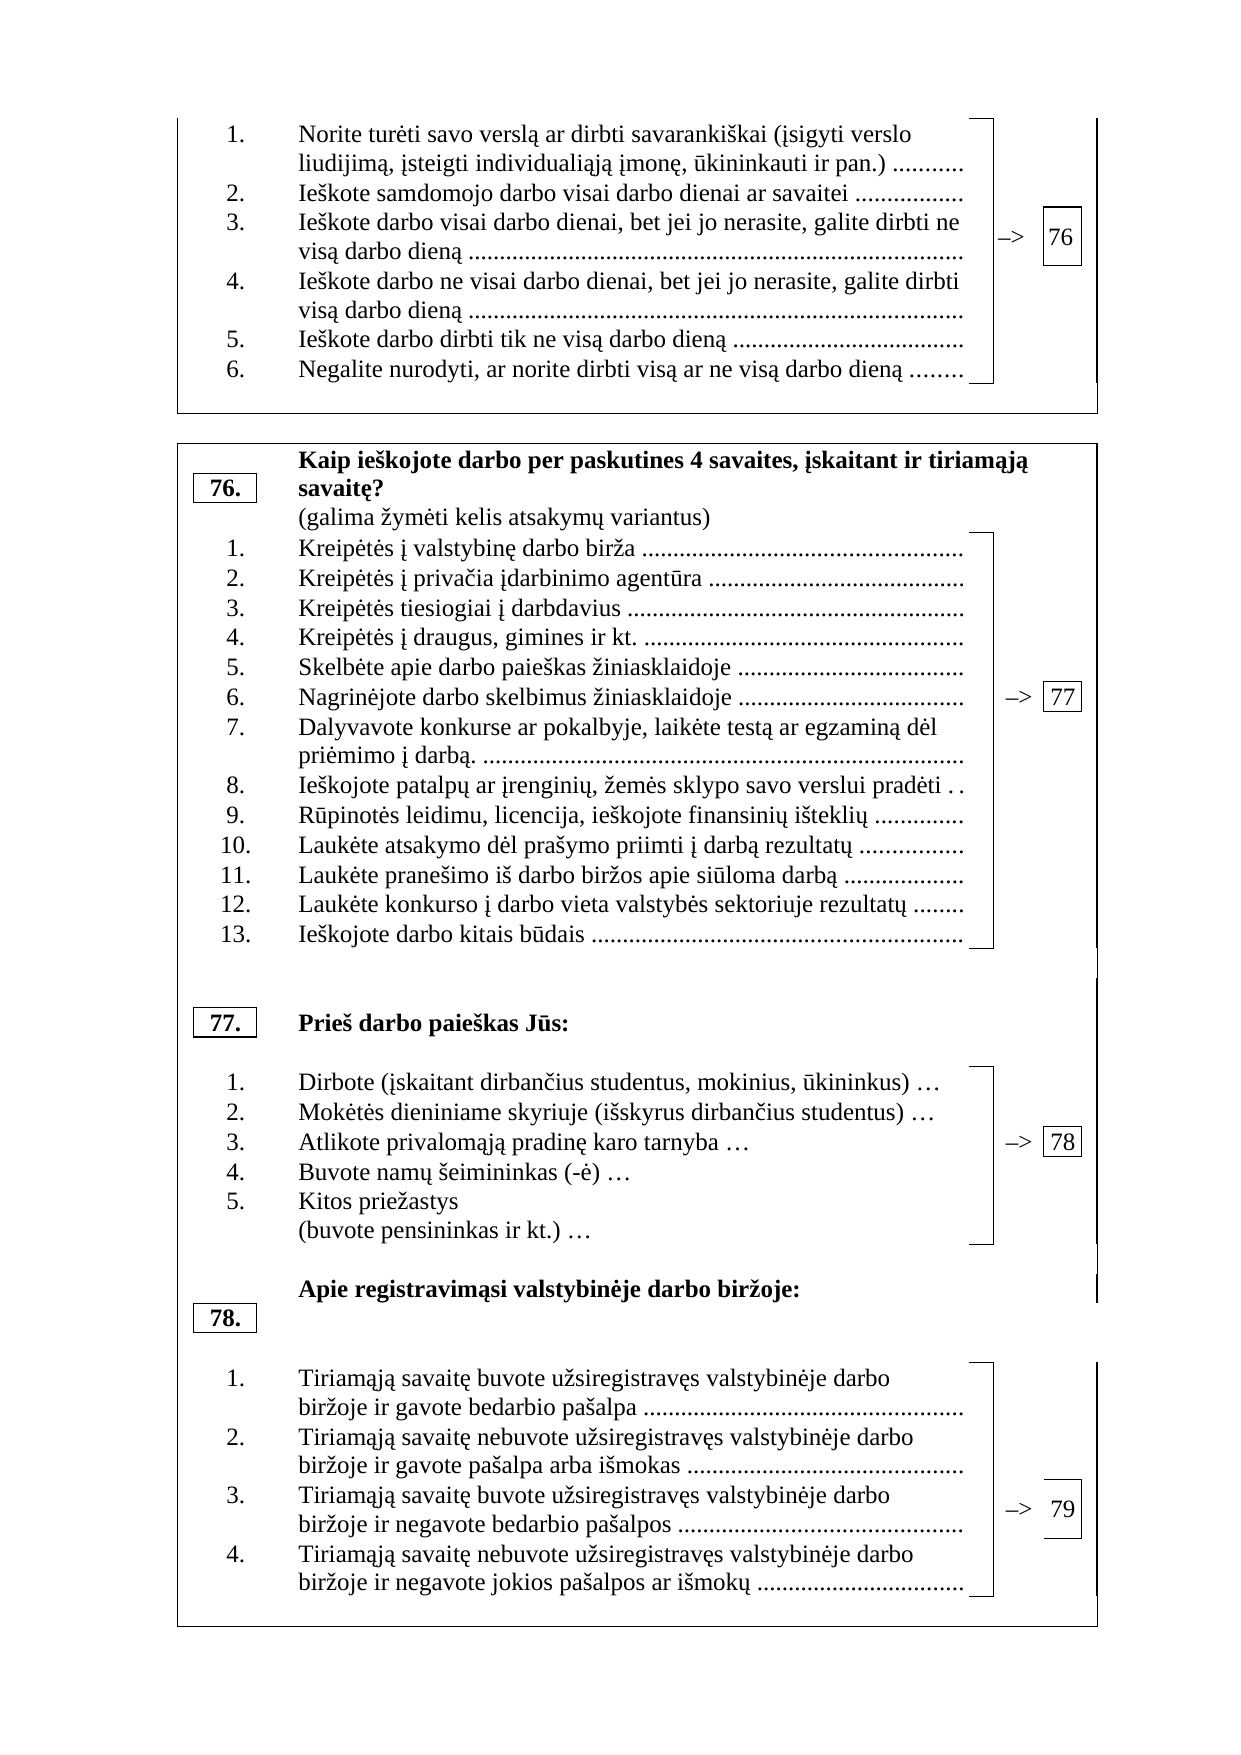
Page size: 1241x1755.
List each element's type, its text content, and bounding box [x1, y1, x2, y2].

table_cell Kreipėtės į draugus, gimines ir kt. [294, 621, 969, 651]
table_cell [1044, 621, 1081, 651]
table_cell [257, 1303, 294, 1332]
table_cell Kreipėtės į valstybinę darbo birža [294, 532, 969, 562]
table_cell [1044, 532, 1081, 562]
table_cell [994, 1185, 1044, 1244]
table_cell [994, 769, 1044, 948]
table_cell Norite turėti savo verslą ar dirbti savarankiškai (įsigyti verslo liudijimą, įsteigti individualiąją įmonę, ūkininkauti ir pan.) [294, 118, 969, 177]
table_cell [994, 177, 1044, 206]
table_cell [1081, 1156, 1096, 1185]
table_cell [1081, 1096, 1096, 1126]
table_cell Skelbėte apie darbo paieškas žiniasklaidoje [294, 651, 969, 681]
table_cell Ieškote darbo dirbti tik ne visą darbo dieną [294, 324, 969, 353]
table_cell Tiriamąją savaitę nebuvote užsiregistravęs valstybinėje darbo biržoje ir gavote pašalpa arba išmokas [294, 1421, 969, 1479]
table_cell [994, 118, 1044, 177]
table_cell [1044, 562, 1081, 592]
table_cell [1044, 859, 1081, 888]
table_cell 78. [194, 1304, 256, 1332]
table_cell 77. [194, 1008, 256, 1036]
table_cell Ieškote samdomojo darbo visai darbo dienai ar savaitei [294, 177, 969, 206]
table_cell [994, 1421, 1044, 1479]
table_cell Kreipėtės tiesiogiai į darbdavius . [294, 592, 969, 621]
table_cell [178, 1007, 193, 1036]
table_cell Prieš darbo paieškas Jūs: [294, 978, 1096, 1066]
table_cell [1081, 918, 1096, 948]
table_cell [1044, 1157, 1081, 1185]
table_cell [994, 1362, 1044, 1421]
table_cell –> [994, 1479, 1044, 1538]
table_cell [1081, 177, 1096, 206]
table_cell [1082, 206, 1096, 265]
table_cell 8. [178, 769, 294, 799]
table_cell 10. [178, 829, 294, 859]
table_cell [1081, 532, 1096, 562]
table_cell [994, 532, 1044, 592]
table_cell Ieškote darbo ne visai darbo dienai, bet jei jo nerasite, galite dirbti visą darbo dieną [294, 265, 969, 323]
table_cell Laukėte konkurso į darbo vieta valstybės sektoriuje rezultatų [294, 889, 969, 918]
table_cell 1. [178, 532, 294, 562]
table_cell [1081, 711, 1096, 769]
table_cell [994, 1156, 1044, 1185]
table_cell [1081, 651, 1096, 681]
table_cell 6. [178, 353, 294, 383]
table_cell 76. [194, 474, 256, 502]
table_cell 2. [178, 177, 294, 206]
table_cell [1081, 859, 1096, 888]
table_cell 76 [1044, 208, 1081, 265]
table_cell [969, 119, 993, 383]
table_cell [994, 1096, 1044, 1126]
table_cell [1081, 118, 1096, 177]
table_cell [256, 1036, 294, 1066]
table_cell [1081, 889, 1096, 918]
table_cell [178, 502, 194, 532]
table_cell [178, 1332, 194, 1362]
table_cell 7. [178, 711, 294, 769]
table_cell 1. [178, 1066, 294, 1096]
table_cell [1081, 324, 1096, 353]
table_cell [194, 978, 256, 1007]
table_cell 79 [1044, 1480, 1081, 1538]
table_cell 4. [178, 621, 294, 651]
table_cell Nagrinėjote darbo skelbimus žiniasklaidoje [294, 681, 969, 711]
table_cell [1081, 1185, 1096, 1244]
table_cell 3. [178, 592, 294, 621]
table_cell Atlikote privalomąją pradinę karo tarnyba … [294, 1126, 969, 1156]
table_cell [194, 1038, 256, 1066]
table_cell [1044, 1096, 1081, 1126]
table_cell [1082, 681, 1096, 711]
table_cell [194, 1274, 256, 1302]
table_cell Tiriamąją savaitę buvote užsiregistravęs valstybinėje darbo biržoje ir gavote bedarbio pašalpa [294, 1362, 969, 1421]
table_cell Kitos priežastys (buvote pensininkas ir kt.) … [294, 1185, 969, 1244]
table_cell [1044, 324, 1081, 353]
table_cell 1. [178, 118, 294, 177]
table_cell [1082, 1126, 1096, 1156]
table_header [194, 444, 256, 472]
table_cell [1081, 1538, 1096, 1596]
table_cell [1081, 621, 1096, 651]
table_cell [1044, 118, 1081, 177]
table_cell [256, 1274, 294, 1302]
table_cell Dirbote (įskaitant dirbančius studentus, mokinius, ūkininkus) … [294, 1066, 969, 1096]
table_cell 3. [178, 206, 294, 265]
table_cell –> [994, 1126, 1043, 1156]
table_cell [994, 1538, 1044, 1596]
table_cell Apie registravimąsi valstybinėje darbo biržoje: [294, 1274, 1096, 1302]
table_cell [1044, 177, 1081, 206]
table_cell 4. [178, 1156, 294, 1185]
table_cell [1081, 1362, 1096, 1421]
table_cell [194, 503, 256, 532]
table_cell [994, 265, 1044, 323]
table_cell 5. [178, 324, 294, 353]
table_cell [1044, 1362, 1081, 1421]
table_cell [1044, 1539, 1081, 1596]
table_cell 5. [178, 1185, 294, 1244]
table_cell 6. [178, 681, 294, 711]
table_cell [257, 473, 294, 502]
table_cell Negalite nurodyti, ar norite dirbti visą ar ne visą darbo dieną [294, 353, 969, 383]
table_cell 3. [178, 1126, 294, 1156]
table_cell [256, 1332, 294, 1362]
table_cell [994, 324, 1044, 353]
table_cell [994, 353, 1044, 383]
table_cell [178, 948, 1097, 978]
table_header Kaip ieškojote darbo per paskutines 4 savaites, įskaitant ir tiriamąją savaitę? (galima žymėti kelis atsakymų variantus) [294, 444, 1096, 532]
table_cell [1081, 592, 1096, 621]
table_cell [994, 711, 1044, 769]
table_cell [1044, 1185, 1081, 1244]
table_cell –> [994, 206, 1043, 265]
table_cell [178, 383, 1097, 413]
table_cell 3. [178, 1479, 294, 1538]
table_cell 2. [178, 1096, 294, 1126]
table_cell 12. [178, 889, 294, 918]
table_cell 4. [178, 1538, 294, 1596]
table_cell [1044, 266, 1081, 323]
table_cell [994, 621, 1044, 681]
table_cell 77 [1044, 682, 1081, 711]
table_cell [1081, 562, 1096, 592]
table_cell [1044, 889, 1081, 918]
table_cell Laukėte pranešimo iš darbo biržos apie siūloma darbą [294, 859, 969, 888]
table_cell [1081, 1066, 1096, 1096]
table_cell [1044, 829, 1081, 859]
table_cell Laukėte atsakymo dėl prašymo priimti į darbą rezultatų [294, 829, 969, 859]
table_cell [1081, 1421, 1096, 1479]
table_cell [1044, 712, 1081, 769]
table_cell [178, 978, 194, 1007]
table_cell [1044, 592, 1081, 621]
table_cell 11. [178, 859, 294, 888]
table_cell [969, 1067, 993, 1244]
table_header [178, 444, 194, 472]
table_cell [994, 592, 1044, 621]
table_cell [1081, 353, 1096, 383]
table_cell [194, 1333, 256, 1362]
table_cell 2. [178, 562, 294, 592]
table_cell [1081, 799, 1096, 829]
table_cell Ieškojote patalpų ar įrenginių, žemės sklypo savo verslui pradėti [294, 769, 969, 799]
table_cell [1081, 769, 1096, 799]
table_cell [969, 1363, 993, 1596]
table_cell [994, 1066, 1044, 1096]
table_cell [1044, 353, 1081, 383]
table_cell [1044, 799, 1081, 829]
table_cell [1081, 265, 1096, 323]
table_cell Buvote namų šeimininkas (-ė) … [294, 1156, 969, 1185]
table_cell Dalyvavote konkurse ar pokalbyje, laikėte testą ar egzaminą dėl priėmimo į darbą. [294, 711, 969, 769]
table_cell [257, 1007, 294, 1036]
table_cell 4. [178, 265, 294, 323]
table_cell [178, 1036, 194, 1066]
table_cell [1044, 918, 1081, 948]
table_cell Kreipėtės į privačia įdarbinimo agentūra [294, 562, 969, 592]
table_cell [1082, 1479, 1096, 1538]
table_cell [178, 1274, 194, 1302]
table_cell [178, 1596, 1097, 1626]
table_cell Mokėtės dieniniame skyriuje (išskyrus dirbančius studentus) … [294, 1096, 969, 1126]
table_cell Tiriamąją savaitę nebuvote užsiregistravęs valstybinėje darbo biržoje ir negavote jokios pašalpos ar išmokų [294, 1538, 969, 1596]
table_header [256, 444, 294, 472]
table_cell [1044, 769, 1081, 799]
table_cell 9. [178, 799, 294, 829]
table_cell 78 [1044, 1127, 1081, 1156]
table_cell [178, 473, 193, 502]
table_cell [1044, 1421, 1081, 1479]
table_cell 13. [178, 918, 294, 948]
table_cell [256, 978, 294, 1007]
table_cell [178, 1303, 193, 1332]
table_cell [1044, 1066, 1081, 1096]
table_cell Tiriamąją savaitę buvote užsiregistravęs valstybinėje darbo biržoje ir negavote bedarbio pašalpos [294, 1479, 969, 1538]
table_cell [178, 1244, 1097, 1274]
table_cell Ieškojote darbo kitais būdais [294, 918, 969, 948]
table_cell Rūpinotės leidimu, licencija, ieškojote finansinių išteklių [294, 799, 969, 829]
table_cell [969, 533, 993, 948]
table_cell [256, 502, 294, 532]
table_cell 1. [178, 1362, 294, 1421]
table_cell [1044, 651, 1081, 681]
table_cell 2. [178, 1421, 294, 1479]
table_cell 5. [178, 651, 294, 681]
table_cell [1081, 829, 1096, 859]
table_cell –> [994, 681, 1043, 711]
table_cell Ieškote darbo visai darbo dienai, bet jei jo nerasite, galite dirbti ne visą darbo dieną [294, 206, 969, 265]
